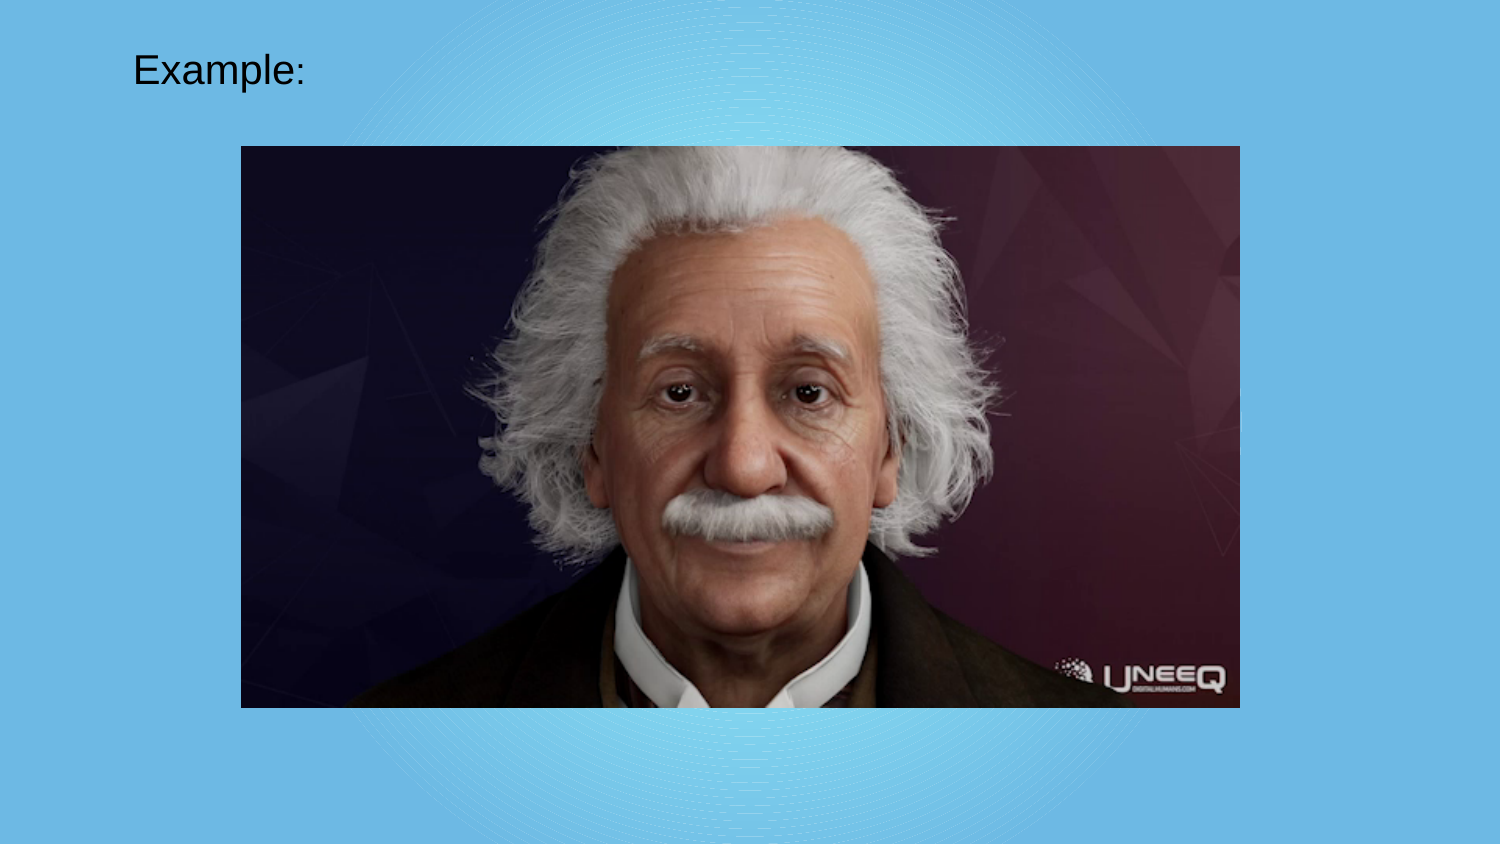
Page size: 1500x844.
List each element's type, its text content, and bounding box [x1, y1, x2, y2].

text_box [240, 146, 1241, 709]
text_box Example: [118, 35, 626, 93]
text_box Example: [245, 64, 257, 82]
